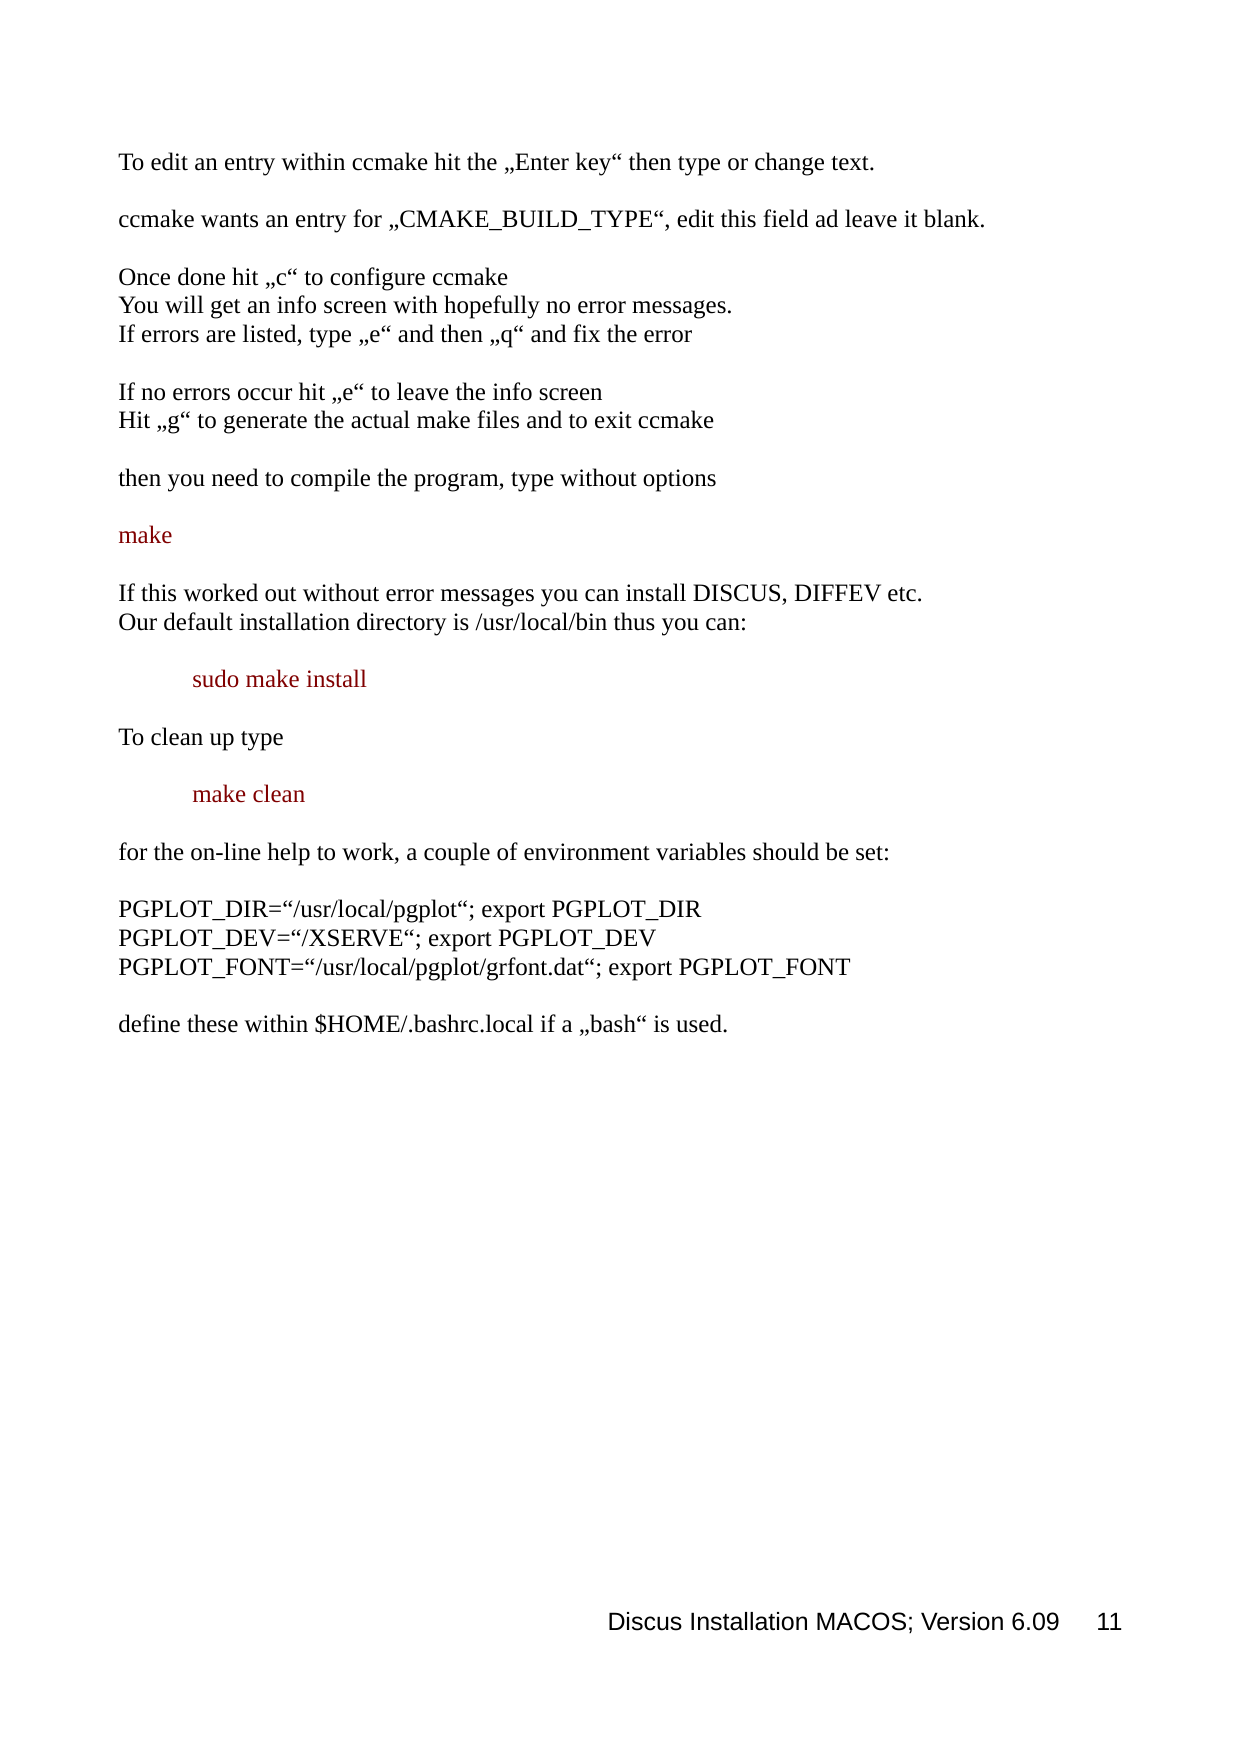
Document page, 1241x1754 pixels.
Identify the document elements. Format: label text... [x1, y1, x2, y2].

text sudo make install [118, 664, 1122, 693]
text Once done hit „c“ to configure ccmake [118, 262, 1122, 291]
text define these within $HOME/.bashrc.local if a „bash“ is used. [118, 1009, 1122, 1038]
text If no errors occur hit „e“ to leave the info screen [118, 377, 1122, 406]
text You will get an info screen with hopefully no error messages. [118, 291, 1122, 319]
text PGPLOT_FONT=“/usr/local/pgplot/grfont.dat“; export PGPLOT_FONT [118, 952, 1122, 981]
text make clean [118, 779, 1122, 808]
text then you need to compile the program, type without options [118, 463, 1122, 492]
text PGPLOT_DIR=“/usr/local/pgplot“; export PGPLOT_DIR [118, 894, 1122, 923]
text To clean up type [118, 722, 1122, 751]
text Our default installation directory is /usr/local/bin thus you can: [118, 607, 1122, 636]
text for the on-line help to work, a couple of environment variables should be set: [118, 837, 1122, 866]
text ccmake wants an entry for „CMAKE_BUILD_TYPE“, edit this field ad leave it blank. [118, 204, 1122, 233]
text make [118, 521, 1122, 549]
text To edit an entry within ccmake hit the „Enter key“ then type or change text. [118, 147, 1122, 176]
text Hit „g“ to generate the actual make files and to exit ccmake [118, 406, 1122, 434]
text If errors are listed, type „e“ and then „q“ and fix the error [118, 319, 1122, 348]
text If this worked out without error messages you can install DISCUS, DIFFEV etc. [118, 578, 1122, 607]
text PGPLOT_DEV=“/XSERVE“; export PGPLOT_DEV [118, 923, 1122, 952]
